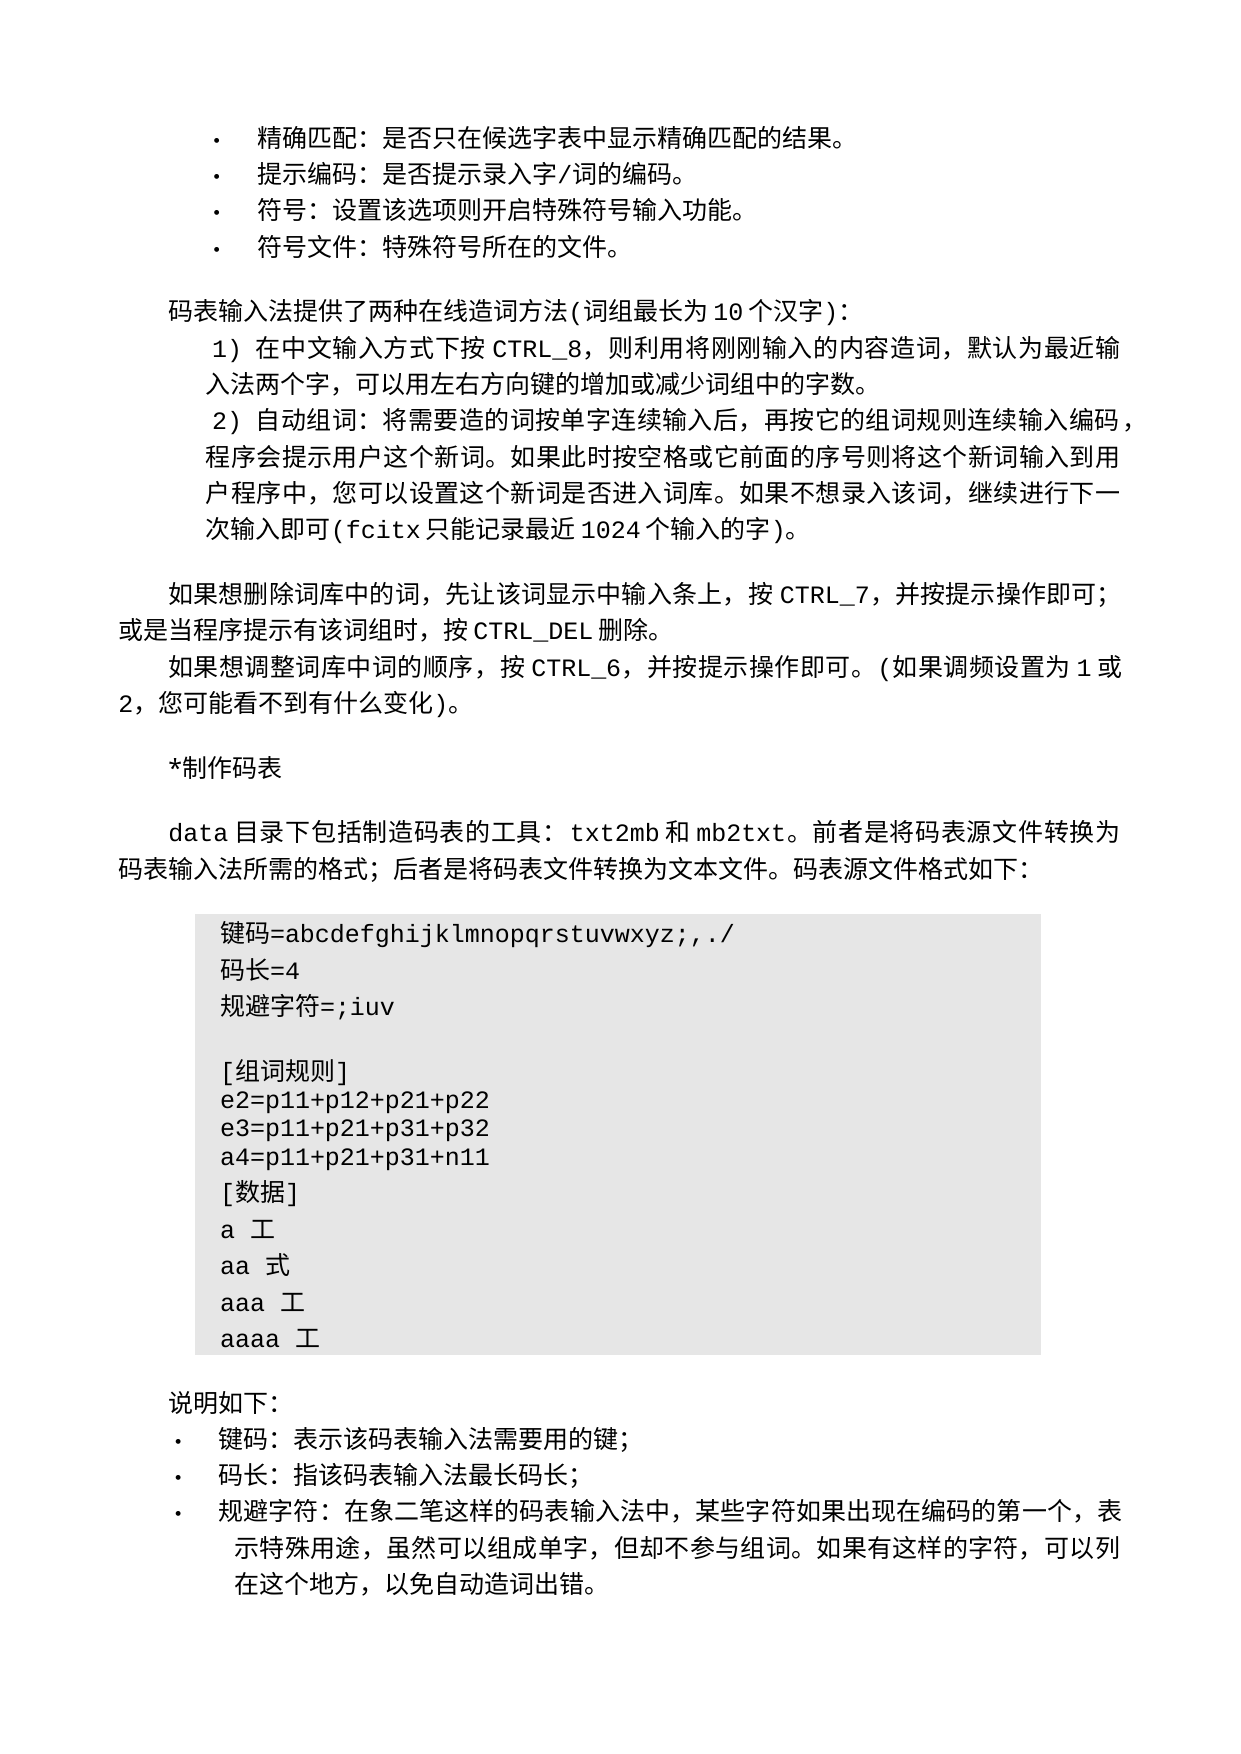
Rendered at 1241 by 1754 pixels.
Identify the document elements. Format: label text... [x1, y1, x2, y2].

text 码表输入法提供了两种在线造词方法(词组最长为10个汉字)： [118, 292, 1122, 328]
text 说明如下： [118, 1383, 1122, 1419]
list 规避字符：在象二笔这样的码表输入法中，某些字符如果出现在编码的第一个，表示特殊用途，虽然可以组成单字，但却不参与组词。如果有这样的字符，可以列在这个地方，以免自动造词出错。 [175, 1492, 1122, 1601]
text 如果想删除词库中的词，先让该词显示中输入条上，按CTRL_7，并按提示操作即可；或是当程序提示有该词组时，按CTRL_DEL删除。 [118, 574, 1122, 647]
list 精确匹配：是否只在候选字表中显示精确匹配的结果。 [162, 118, 1122, 154]
text data目录下包括制造码表的工具：txt2mb和mb2txt。前者是将码表源文件转换为码表输入法所需的格式；后者是将码表文件转换为文本文件。码表源文件格式如下： [118, 813, 1122, 886]
list 符号：设置该选项则开启特殊符号输入功能。 [162, 191, 1122, 227]
text *制作码表 [118, 748, 1122, 785]
table_header 键码=abcdefghijklmnopqrstuvwxyz;,./ 码长=4 规避字符=;iuv [组词规则] e2=p11+p12+p21+p22 e3=p11+p21+p31+p32 a4=p11+p21+p31+n11 [数据] a 工 aa 式 aaa 工 aaaa 工 [195, 914, 1041, 1355]
text 如果想调整词库中词的顺序，按CTRL_6，并按提示操作即可。(如果调频设置为1或2，您可能看不到有什么变化)。 [118, 647, 1122, 720]
list 符号文件：特殊符号所在的文件。 [162, 227, 1122, 263]
list 提示编码：是否提示录入字/词的编码。 [162, 154, 1122, 191]
list 码长：指该码表输入法最长码长； [175, 1456, 1122, 1492]
list 在中文输入方式下按CTRL_8，则利用将刚刚输入的内容造词，默认为最近输入法两个字，可以用左右方向键的增加或减少词组中的字数。 [162, 328, 1122, 401]
list 键码：表示该码表输入法需要用的键； [175, 1419, 1122, 1456]
list 自动组词：将需要造的词按单字连续输入后，再按它的组词规则连续输入编码，程序会提示用户这个新词。如果此时按空格或它前面的序号则将这个新词输入到用户程序中，您可以设置这个新词是否进入词库。如果不想录入该词，继续进行下一次输入即可(fcitx只能记录最近1024个输入的字)。 [162, 401, 1122, 546]
